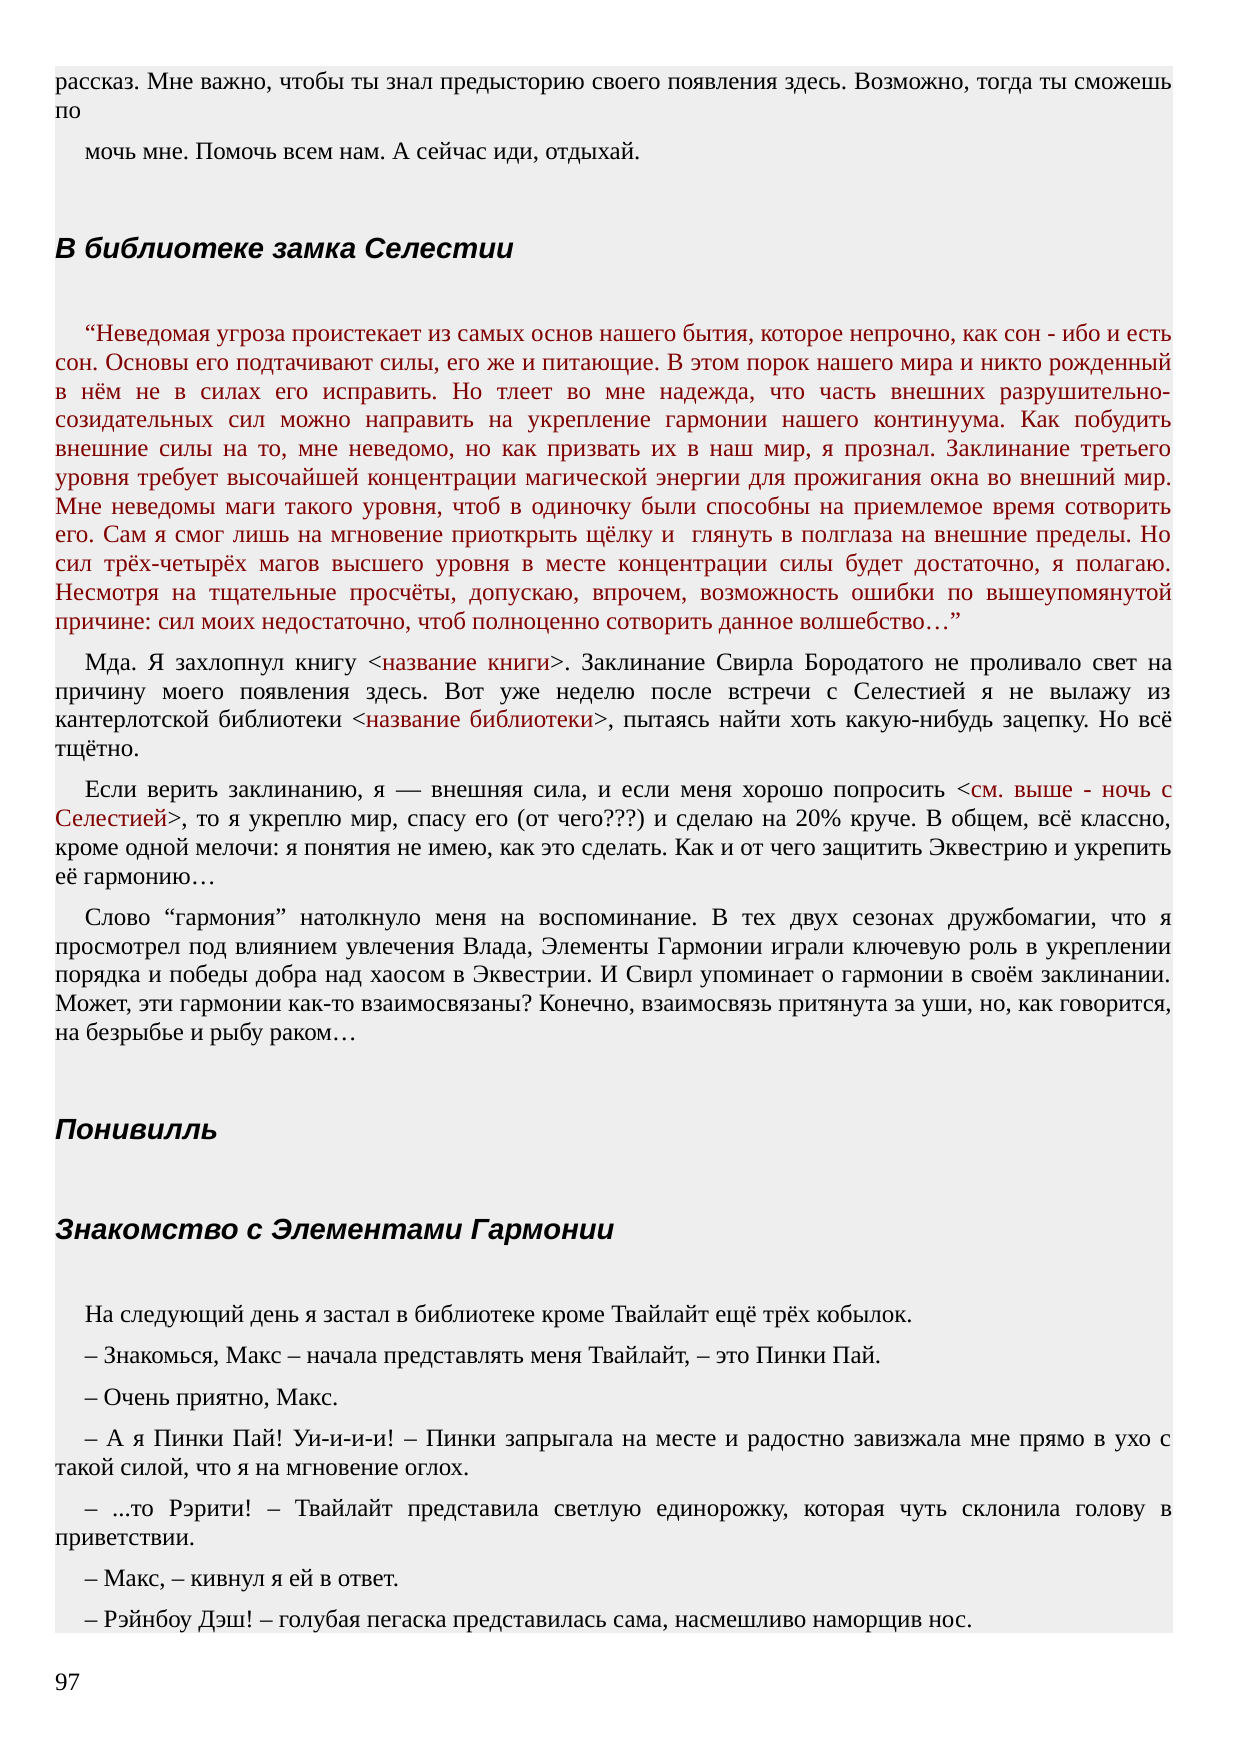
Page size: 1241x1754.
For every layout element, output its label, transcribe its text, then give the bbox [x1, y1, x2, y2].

text – А я Пинки Пай! Уи-и-и-и! – Пинки запрыгала на месте и радостно завизжала мне прямо в ухо с такой силой, что я на мгновение оглох. [55, 1423, 1173, 1480]
text – Рэйнбоу Дэш! – голубая пегаска представилась сама, насмешливо наморщив нос. [55, 1604, 1173, 1633]
text Если верить заклинанию, я — внешняя сила, и если меня хорошо попросить <см. выше - ночь с Селестией>, то я укреплю мир, спасу его (от чего???) и сделаю на 20% круче. В общем, всё классно, кроме одной мелочи: я понятия не имею, как это сделать. Как и от чего защитить Эквестрию и укрепить её гармонию… [55, 774, 1173, 889]
text Мда. Я захлопнул книгу <название книги>. Заклинание Свирла Бородатого не проливало свет на причину моего появления здесь. Вот уже неделю после встречи с Селестией я не вылажу из кантерлотской библиотеки <название библиотеки>, пытаясь найти хоть какую-нибудь зацепку. Но всё тщётно. [55, 647, 1173, 762]
text На следующий день я застал в библиотеке кроме Твайлайт ещё трёх кобылок. [55, 1299, 1173, 1328]
text мочь мне. Помочь всем нам. А сейчас иди, отдыхай. [55, 136, 1173, 165]
subtitle Знакомство с Элементами Гармонии [55, 1212, 1173, 1245]
text – ...то Рэрити! – Твайлайт представила светлую единорожку, которая чуть склонила голову в приветствии. [55, 1493, 1173, 1550]
subtitle Понивилль [55, 1112, 1173, 1146]
text “Неведомая угроза проистекает из самых основ нашего бытия, которое непрочно, как сон - ибо и есть сон. Основы его подтачивают силы, его же и питающие. В этом порок нашего мира и никто рожденный в нём не в силах его исправить. Но тлеет во мне надежда, что часть внешних разрушительно-созидательных сил можно направить на укрепление гармонии нашего континуума. Как побудить внешние силы на то, мне неведомо, но как призвать их в наш мир, я прознал. Заклинание третьего уровня требует высочайшей концентрации магической энергии для прожигания окна во внешний мир. Мне неведомы маги такого уровня, чтоб в одиночку были способны на приемлемое время сотворить его. Сам я смог лишь на мгновение приоткрыть щёлку и глянуть в полглаза на внешние пределы. Но сил трёх-четырёх магов высшего уровня в месте концентрации силы будет достаточно, я полагаю. Несмотря на тщательные просчёты, допускаю, впрочем, возможность ошибки по вышеупомянутой причине: сил моих недостаточно, чтоб полноценно сотворить данное волшебство…” [55, 318, 1173, 634]
text Слово “гармония” натолкнуло меня на воспоминание. В тех двух сезонах дружбомагии, что я просмотрел под влиянием увлечения Влада, Элементы Гармонии играли ключевую роль в укреплении порядка и победы добра над хаосом в Эквестрии. И Свирл упоминает о гармонии в своём заклинании. Может, эти гармонии как-то взаимосвязаны? Конечно, взаимосвязь притянута за уши, но, как говорится, на безрыбье и рыбу раком… [55, 902, 1173, 1046]
text – Очень приятно, Макс. [55, 1382, 1173, 1410]
text – Макс, – кивнул я ей в ответ. [55, 1563, 1173, 1592]
subtitle В библиотеке замка Селестии [55, 231, 1173, 264]
text рассказ. Мне важно, чтобы ты знал предысторию своего появления здесь. Возможно, тогда ты сможешь по [55, 66, 1173, 123]
text – Знакомься, Макс – начала представлять меня Твайлайт, – это Пинки Пай. [55, 1340, 1173, 1369]
